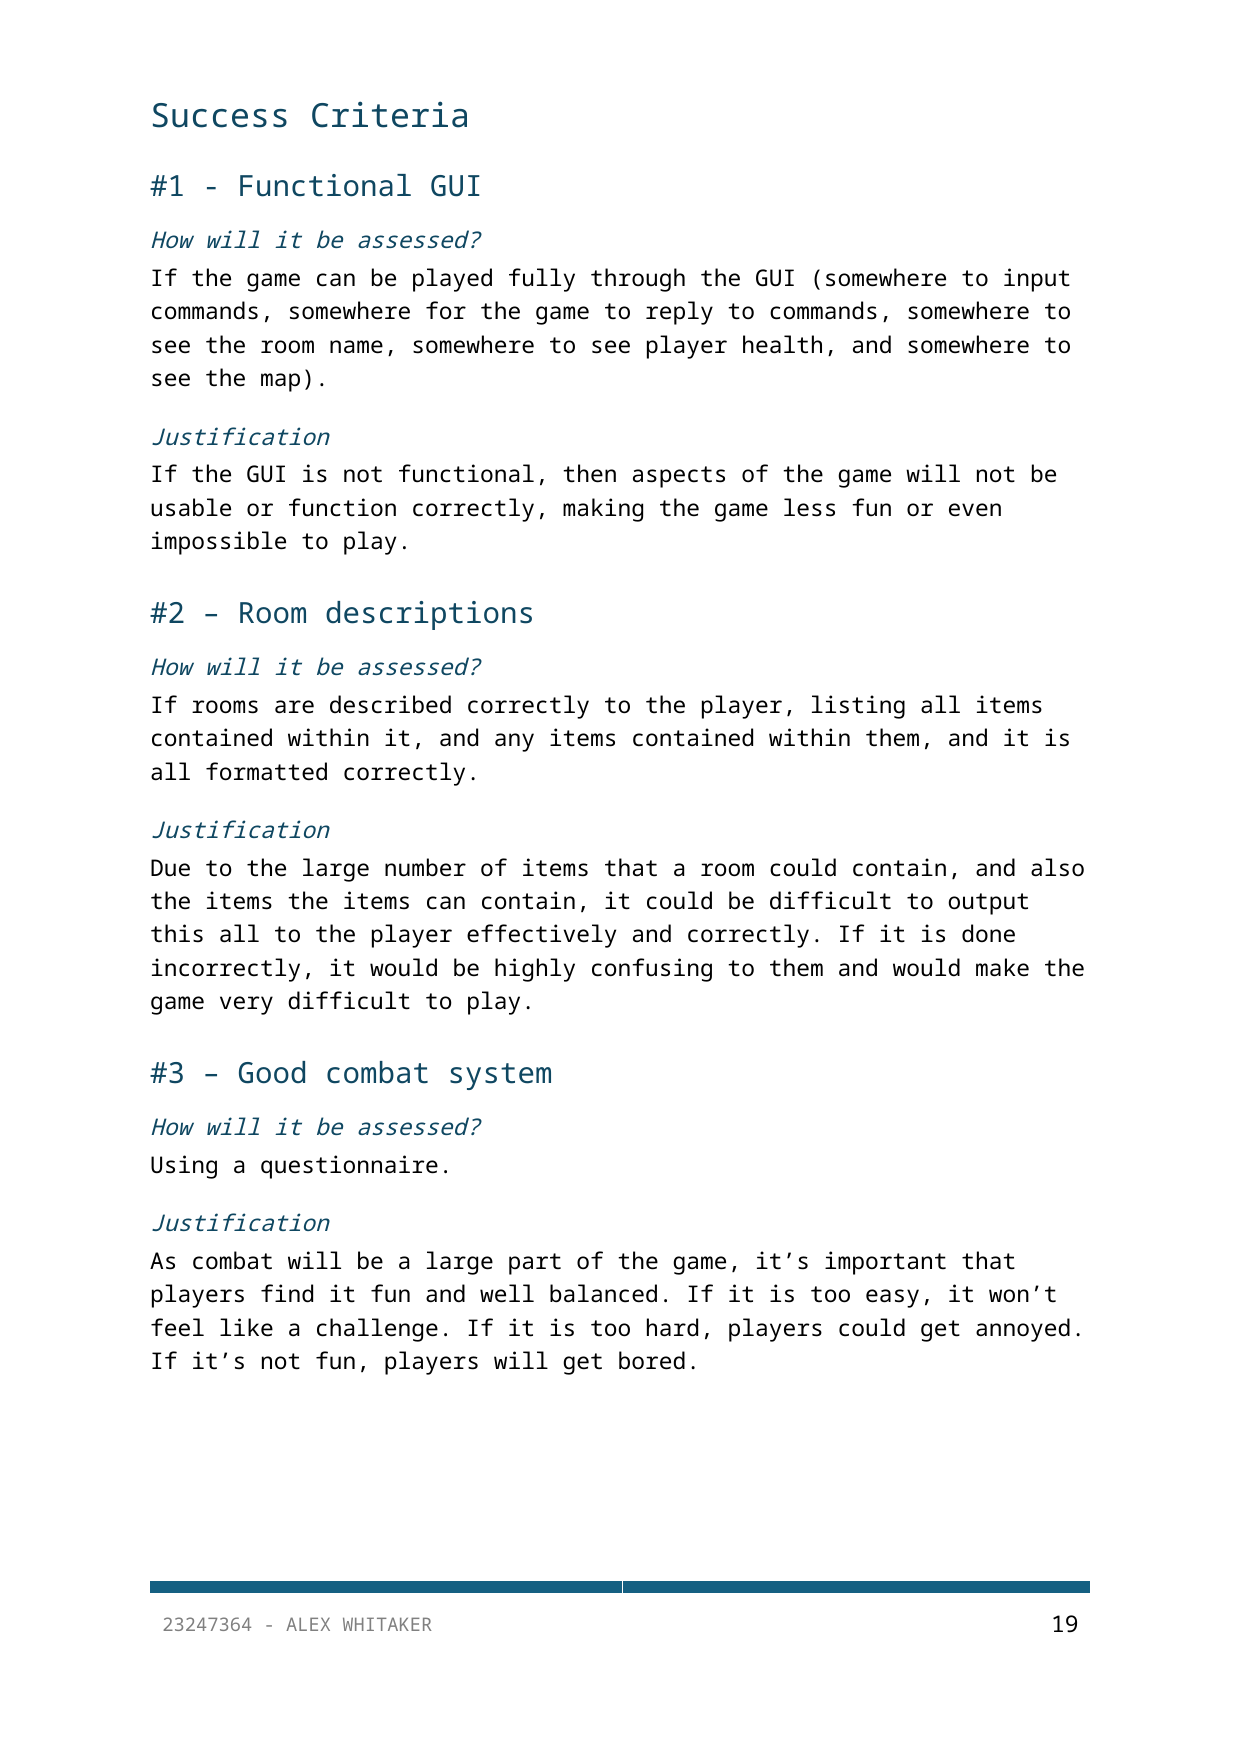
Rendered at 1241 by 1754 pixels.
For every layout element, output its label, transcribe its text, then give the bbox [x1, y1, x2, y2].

subtitle How will it be assessed? [150, 224, 1090, 256]
subtitle Justification [150, 814, 1090, 845]
text If rooms are described correctly to the player, listing all items contained within it, and any items contained within them, and it is all formatted correctly. [150, 688, 1090, 787]
text Using a questionnaire. [150, 1149, 1090, 1180]
subtitle How will it be assessed? [150, 651, 1090, 682]
subtitle #1 - Functional GUI [150, 165, 1090, 205]
subtitle How will it be assessed? [150, 1111, 1090, 1142]
subtitle Success Criteria [150, 92, 1090, 137]
text If the game can be played fully through the GUI (somewhere to input commands, somewhere for the game to reply to commands, somewhere to see the room name, somewhere to see player health, and somewhere to see the map). [150, 262, 1090, 393]
subtitle Justification [150, 421, 1090, 452]
text As combat will be a large part of the game, it’s important that players find it fun and well balanced. If it is too easy, it won’t feel like a challenge. If it is too hard, players could get annoyed. If it’s not fun, players will get bored. [150, 1245, 1090, 1376]
text Due to the large number of items that a room could contain, and also the items the items can contain, it could be difficult to output this all to the player effectively and correctly. If it is done incorrectly, it would be highly confusing to them and would make the game very difficult to play. [150, 851, 1090, 1016]
text If the GUI is not functional, then aspects of the game will not be usable or function correctly, making the game less fun or even impossible to play. [150, 458, 1090, 556]
subtitle Justification [150, 1207, 1090, 1238]
subtitle #2 – Room descriptions [150, 592, 1090, 632]
subtitle #3 – Good combat system [150, 1052, 1090, 1092]
